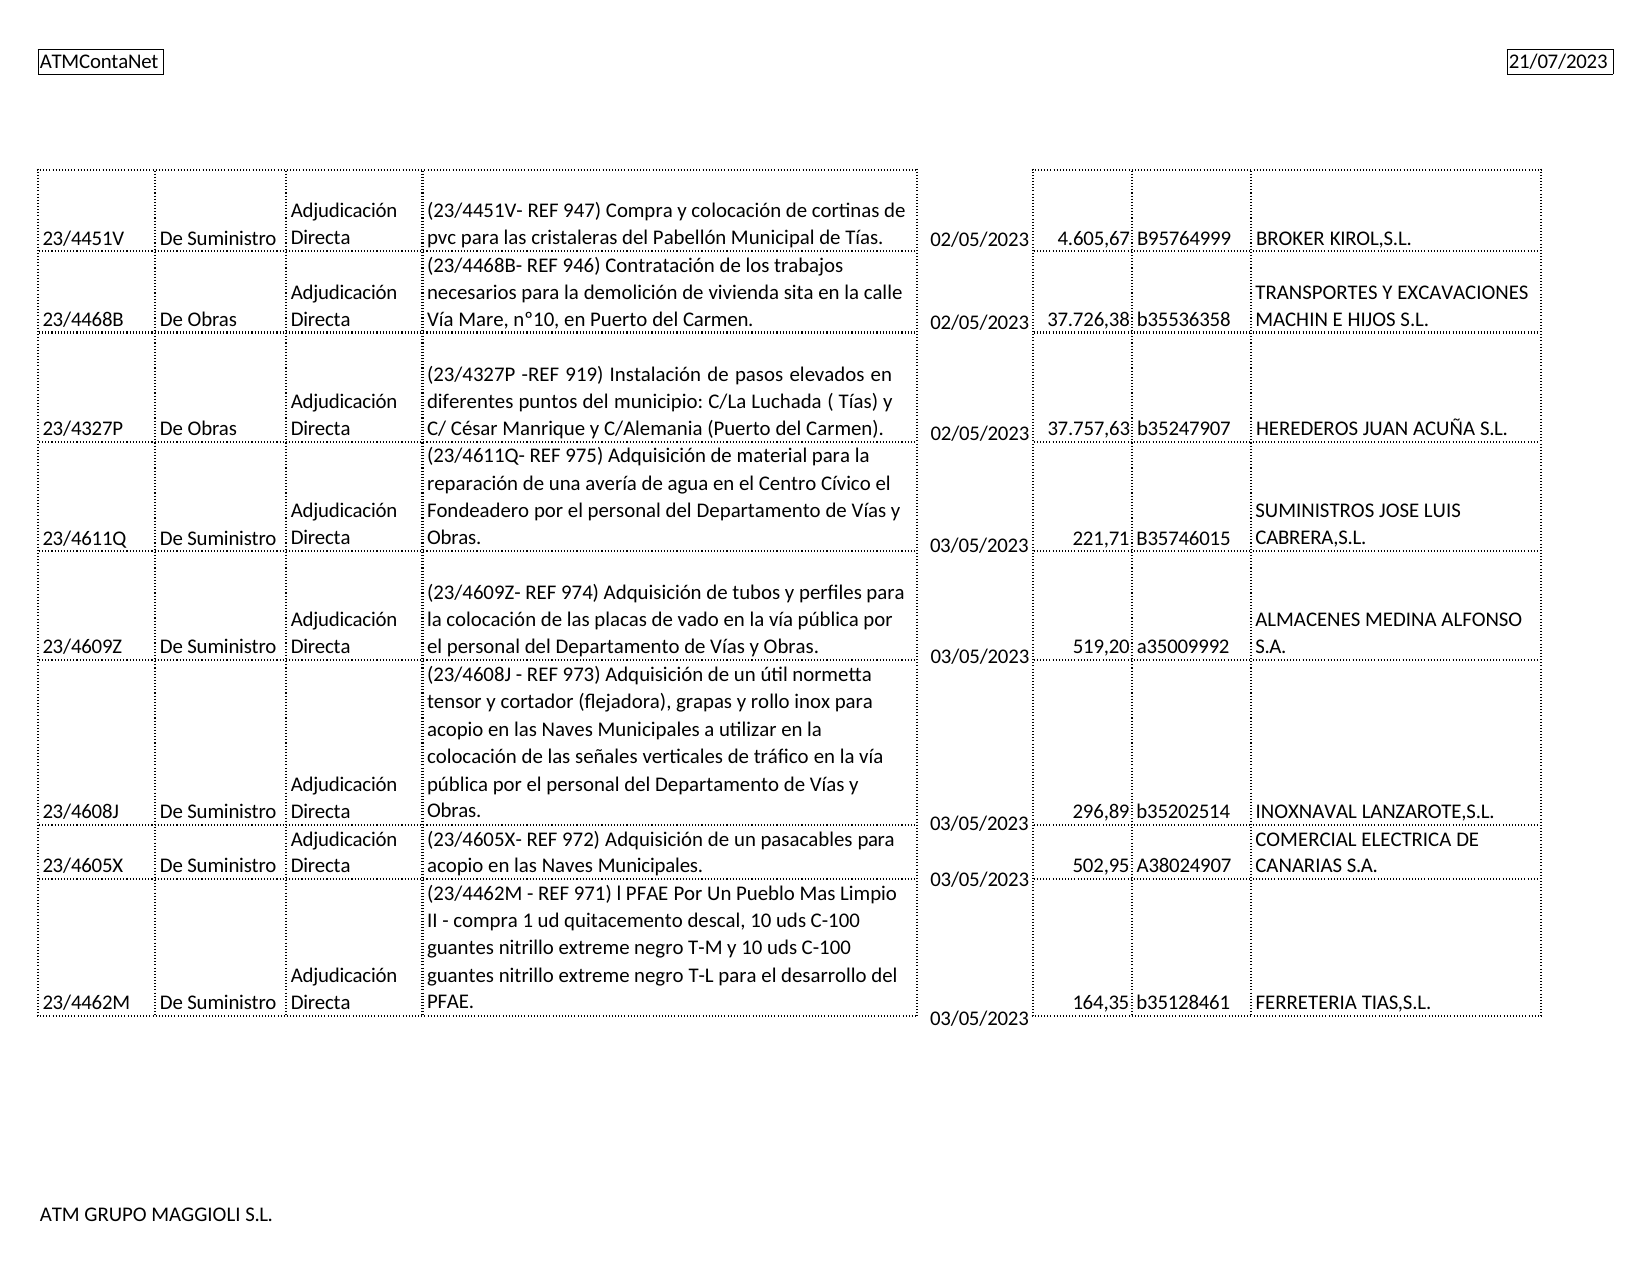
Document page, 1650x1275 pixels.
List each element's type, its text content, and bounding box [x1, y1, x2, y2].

text De Obras [159, 417, 285, 441]
text De Suministro [159, 800, 285, 824]
text ALMACENES MEDINA ALFONSO S.A. [1255, 604, 1540, 659]
text De Suministro [159, 991, 285, 1014]
text 02/05/2023 [928, 226, 1031, 251]
text COMERCIAL ELECTRICA DE [1255, 826, 1540, 851]
text (23/4611Q- REF 975) Adquisición de material para la reparación de una avería de agua en el Centro Cívico el Fondeadero por el personal del Departamento de Vías y [427, 443, 916, 523]
text CANARIAS S.A. [1255, 853, 1540, 877]
text (23/4608J - REF 973) Adquisición de un útil normetta tensor y cortador (flejadora), grapas y rollo inox para acopio en las Naves Municipales a utilizar en la colocación de las señales verticales de tráfico en la vía pública por el personal del Departamento de Vías y [427, 661, 908, 796]
text FERRETERIA TIAS,S.L. [1255, 991, 1540, 1014]
text a35009992 [1137, 635, 1249, 659]
text (23/4468B- REF 946) Contratación de los trabajos necesarios para la demolición de vivienda sita en la calle [427, 252, 916, 305]
text Adjudicación Directa [291, 769, 421, 824]
text 02/05/2023 [928, 309, 1031, 335]
text (23/4451V- REF 947) Compra y colocación de cortinas de pvc para las cristaleras del Pabellón Municipal de Tías. [427, 196, 916, 250]
text 37.757,63 [1034, 417, 1130, 441]
text 23/4451V [42, 226, 154, 250]
text De Obras [159, 308, 285, 331]
text Obras. [427, 798, 916, 822]
text 23/4609Z [42, 635, 154, 659]
text De Suministro [159, 853, 285, 877]
text (23/4327P -REF 919) Instalación de pasos elevados en diferentes puntos del municipio: C/La Luchada ( Tías) y C/ César Manrique y C/Alemania (Puerto del Carmen). [427, 359, 893, 441]
text 23/4462M [42, 991, 154, 1014]
text b35536358 [1137, 308, 1249, 331]
text Directa [291, 853, 421, 877]
text De Suministro [159, 635, 285, 659]
text Adjudicación Directa [291, 496, 421, 550]
text BROKER KIROL,S.L. [1256, 226, 1540, 250]
text b35128461 [1136, 991, 1249, 1014]
text Adjudicación Directa [291, 604, 421, 659]
text B95764999 [1137, 226, 1249, 250]
text b35247907 [1137, 417, 1249, 441]
text 23/4327P [42, 417, 154, 441]
text acopio en las Naves Municipales. [427, 853, 916, 877]
text Adjudicación Directa [291, 386, 421, 441]
text 03/05/2023 [928, 643, 1032, 668]
text 4.605,67 [1034, 226, 1130, 250]
text INOXNAVAL LANZAROTE,S.L. [1255, 800, 1540, 824]
text PFAE. [427, 989, 916, 1013]
text 23/4608J [42, 800, 154, 824]
text Adjudicación Directa [291, 960, 421, 1014]
text De Suministro [159, 526, 285, 550]
text 37.726,38 [1034, 308, 1130, 331]
text 02/05/2023 [928, 421, 1032, 446]
text A38024907 [1136, 853, 1249, 877]
text 221,71 [1034, 526, 1129, 550]
text Adjudicación Directa [291, 277, 421, 331]
text SUMINISTROS JOSE LUIS CABRERA,S.L. [1255, 496, 1540, 550]
text 164,35 [1034, 991, 1129, 1014]
text (23/4462M - REF 971) l PFAE Por Un Pueblo Mas Limpio II - compra 1 ud quitacemento descal, 10 uds C-100 guantes nitrillo extreme negro T-M y 10 uds C-100 guantes nitrillo extreme negro T-L para el desarrollo del [427, 880, 904, 987]
text 502,95 [1034, 853, 1129, 877]
text 03/05/2023 [927, 1005, 1031, 1030]
text 519,20 [1034, 635, 1130, 659]
text 03/05/2023 [927, 532, 1031, 557]
text 23/4611Q [42, 526, 154, 550]
text Adjudicación Directa [291, 196, 421, 250]
text Obras. [427, 525, 916, 549]
text Adjudicación [291, 826, 421, 851]
text 03/05/2023 [927, 810, 1031, 835]
text Vía Mare, nº10, en Puerto del Carmen. [427, 307, 916, 331]
text b35202514 [1136, 800, 1249, 824]
text 03/05/2023 [928, 866, 1031, 891]
text (23/4609Z- REF 974) Adquisición de tubos y perfiles para la colocación de las placas de vado en la vía pública por el personal del Departamento de Vías y Obras. [427, 578, 909, 659]
text HEREDEROS JUAN ACUÑA S.L. [1256, 417, 1540, 441]
text TRANSPORTES Y EXCAVACIONES MACHIN E HIJOS S.L. [1255, 277, 1540, 331]
text 23/4468B [42, 308, 154, 331]
text 296,89 [1034, 800, 1129, 824]
text (23/4605X- REF 972) Adquisición de un pasacables para [427, 826, 916, 851]
text 23/4605X [42, 853, 154, 877]
text B35746015 [1136, 526, 1249, 550]
text De Suministro [159, 226, 285, 250]
